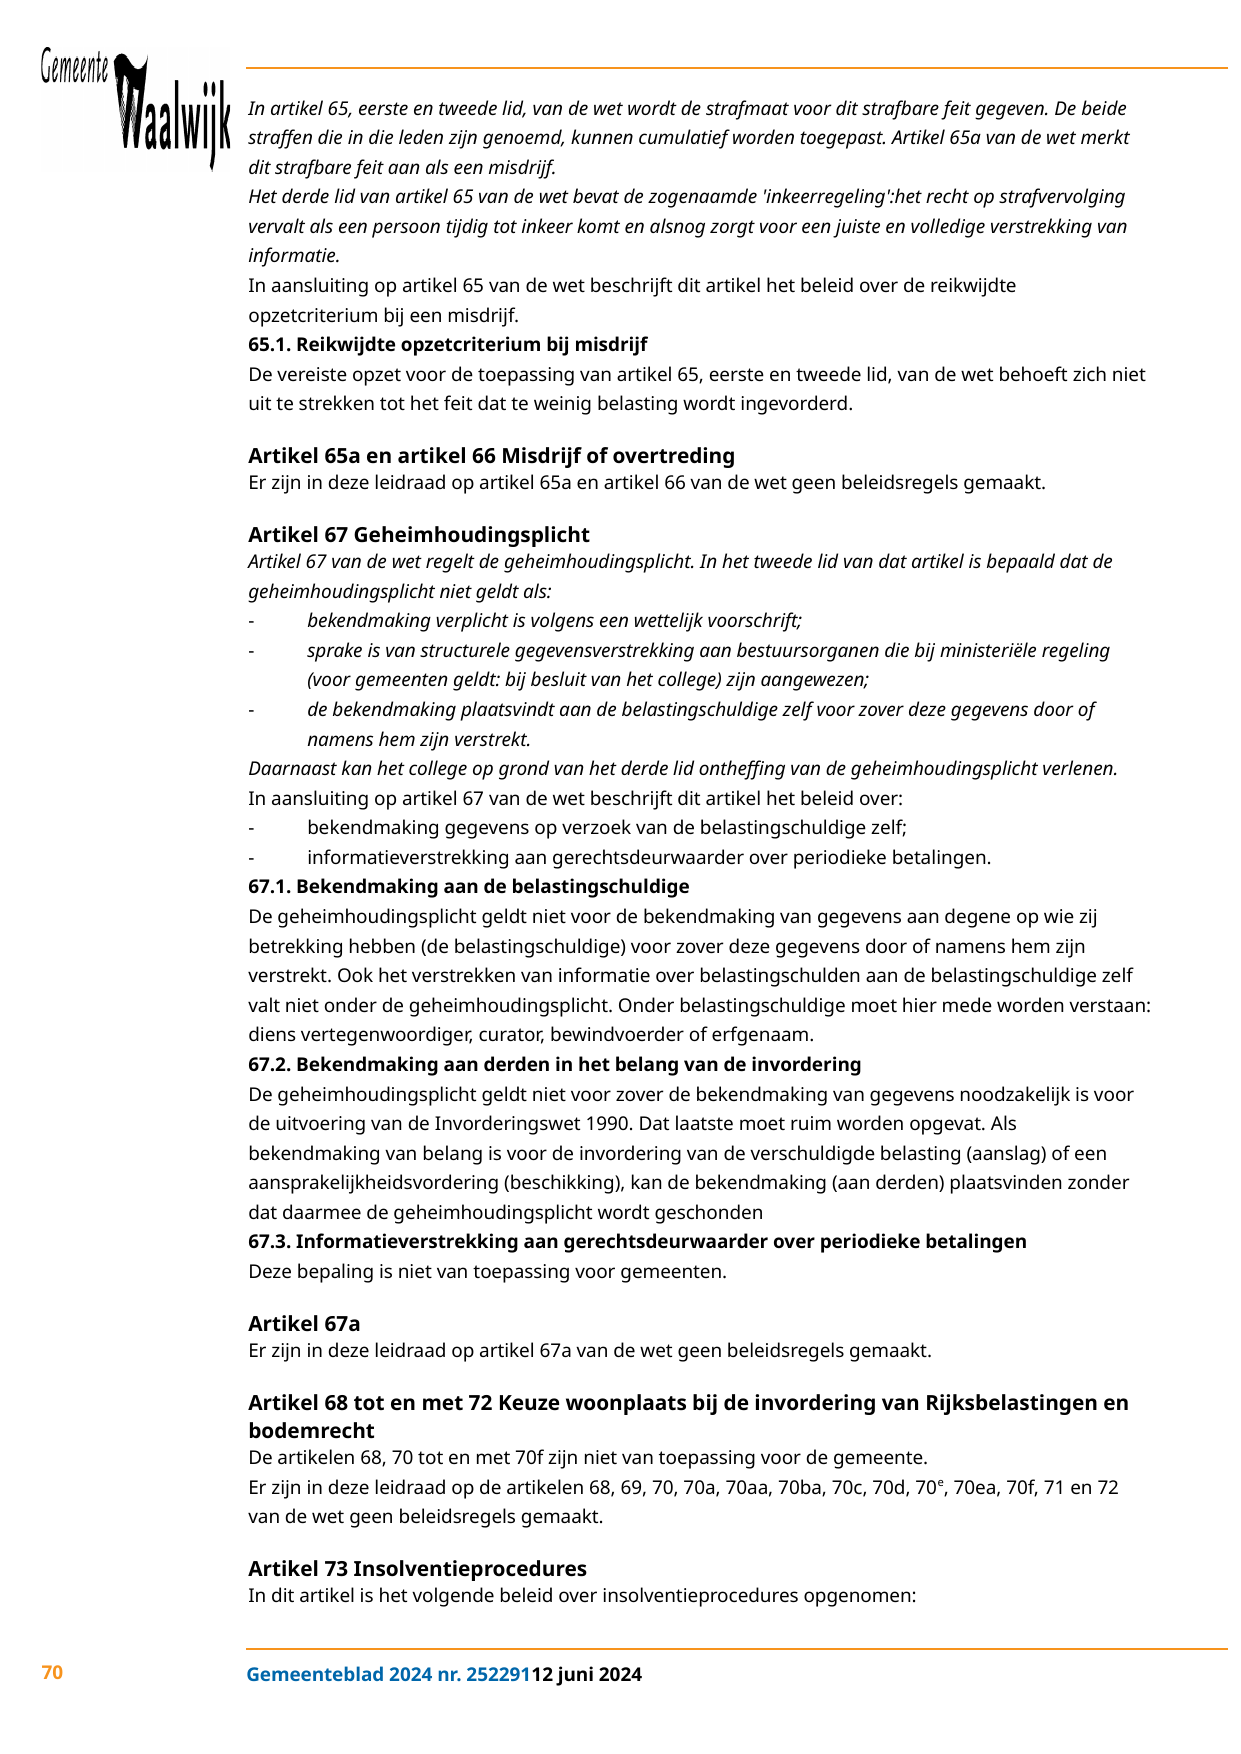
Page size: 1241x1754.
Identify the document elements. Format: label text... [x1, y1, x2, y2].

text Artikel 65a en artikel 66 Misdrijf of overtreding [248, 441, 1152, 469]
text De geheimhoudingsplicht geldt niet voor de bekendmaking van gegevens aan degene op wie zij betrekking hebben (de belastingschuldige) voor zover deze gegevens door of namens hem zijn verstrekt. Ook het verstrekken van informatie over belastingschulden aan de belastingschuldige zelf valt niet onder de geheimhoudingsplicht. Onder belastingschuldige moet hier mede worden verstaan: diens vertegenwoordiger, curator, bewindvoerder of erfgenaam. [248, 903, 1152, 1047]
text 65.1. Reikwijdte opzetcriterium bij misdrijf [248, 331, 1152, 357]
text Het derde lid van artikel 65 van de wet bevat de zogenaamde 'inkeerregeling':het recht op strafvervolging vervalt als een persoon tijdig tot inkeer komt en alsnog zorgt voor een juiste en volledige verstrekking van informatie. [248, 183, 1152, 268]
list bekendmaking gegevens op verzoek van de belastingschuldige zelf; [248, 814, 1152, 840]
text Artikel 67 van de wet regelt de geheimhoudingsplicht. In het tweede lid van dat artikel is bepaald dat de geheimhoudingsplicht niet geldt als: [248, 548, 1152, 604]
text In aansluiting op artikel 65 van de wet beschrijft dit artikel het beleid over de reikwijdte opzetcriterium bij een misdrijf. [248, 272, 1152, 328]
text Deze bepaling is niet van toepassing voor gemeenten. [248, 1258, 1152, 1284]
text Artikel 67a [248, 1309, 1152, 1337]
text In dit artikel is het volgende beleid over insolventieprocedures opgenomen: [248, 1582, 1152, 1608]
picture [41, 47, 231, 172]
text De vereiste opzet voor de toepassing van artikel 65, eerste en tweede lid, van de wet behoeft zich niet uit te strekken tot het feit dat te weinig belasting wordt ingevorderd. [248, 361, 1152, 416]
list informatieverstrekking aan gerechtsdeurwaarder over periodieke betalingen. [248, 844, 1152, 870]
text Artikel 68 tot en met 72 Keuze woonplaats bij de invordering van Rijksbelastingen en bodemrecht [248, 1388, 1152, 1444]
text Daarnaast kan het college op grond van het derde lid ontheffing van de geheimhoudingsplicht verlenen. [248, 755, 1152, 781]
list de bekendmaking plaatsvindt aan de belastingschuldige zelf voor zover deze gegevens door of namens hem zijn verstrekt. [248, 696, 1152, 752]
text 67.1. Bekendmaking aan de belastingschuldige [248, 874, 1152, 899]
text Artikel 73 Insolventieprocedures [248, 1554, 1152, 1582]
text In artikel 65, eerste en tweede lid, van de wet wordt de strafmaat voor dit strafbare feit gegeven. De beide straffen die in die leden zijn genoemd, kunnen cumulatief worden toegepast. Artikel 65a van de wet merkt dit strafbare feit aan als een misdrijf. [248, 95, 1152, 180]
text 67.3. Informatieverstrekking aan gerechtsdeurwaarder over periodieke betalingen [248, 1229, 1152, 1254]
text De artikelen 68, 70 tot en met 70f zijn niet van toepassing voor de gemeente. [248, 1444, 1152, 1470]
text Er zijn in deze leidraad op artikel 67a van de wet geen beleidsregels gemaakt. [248, 1337, 1152, 1363]
list sprake is van structurele gegevensverstrekking aan bestuursorganen die bij ministeriële regeling (voor gemeenten geldt: bij besluit van het college) zijn aangewezen; [248, 637, 1152, 692]
text 67.2. Bekendmaking aan derden in het belang van de invordering [248, 1051, 1152, 1077]
text In aansluiting op artikel 67 van de wet beschrijft dit artikel het beleid over: [248, 785, 1152, 811]
text De geheimhoudingsplicht geldt niet voor zover de bekendmaking van gegevens noodzakelijk is voor de uitvoering van de Invorderingswet 1990. Dat laatste moet ruim worden opgevat. Als bekendmaking van belang is voor de invordering van de verschuldigde belasting (aanslag) of een aansprakelijkheidsvordering (beschikking), kan de bekendmaking (aan derden) plaatsvinden zonder dat daarmee de geheimhoudingsplicht wordt geschonden [248, 1081, 1152, 1225]
text Er zijn in deze leidraad op de artikelen 68, 69, 70, 70a, 70aa, 70ba, 70c, 70d, 70e, 70ea, 70f, 71 en 72 van de wet geen beleidsregels gemaakt. [248, 1474, 1152, 1529]
text Er zijn in deze leidraad op artikel 65a en artikel 66 van de wet geen beleidsregels gemaakt. [248, 469, 1152, 495]
list bekendmaking verplicht is volgens een wettelijk voorschrift; [248, 607, 1152, 633]
text Artikel 67 Geheimhoudingsplicht [248, 520, 1152, 548]
